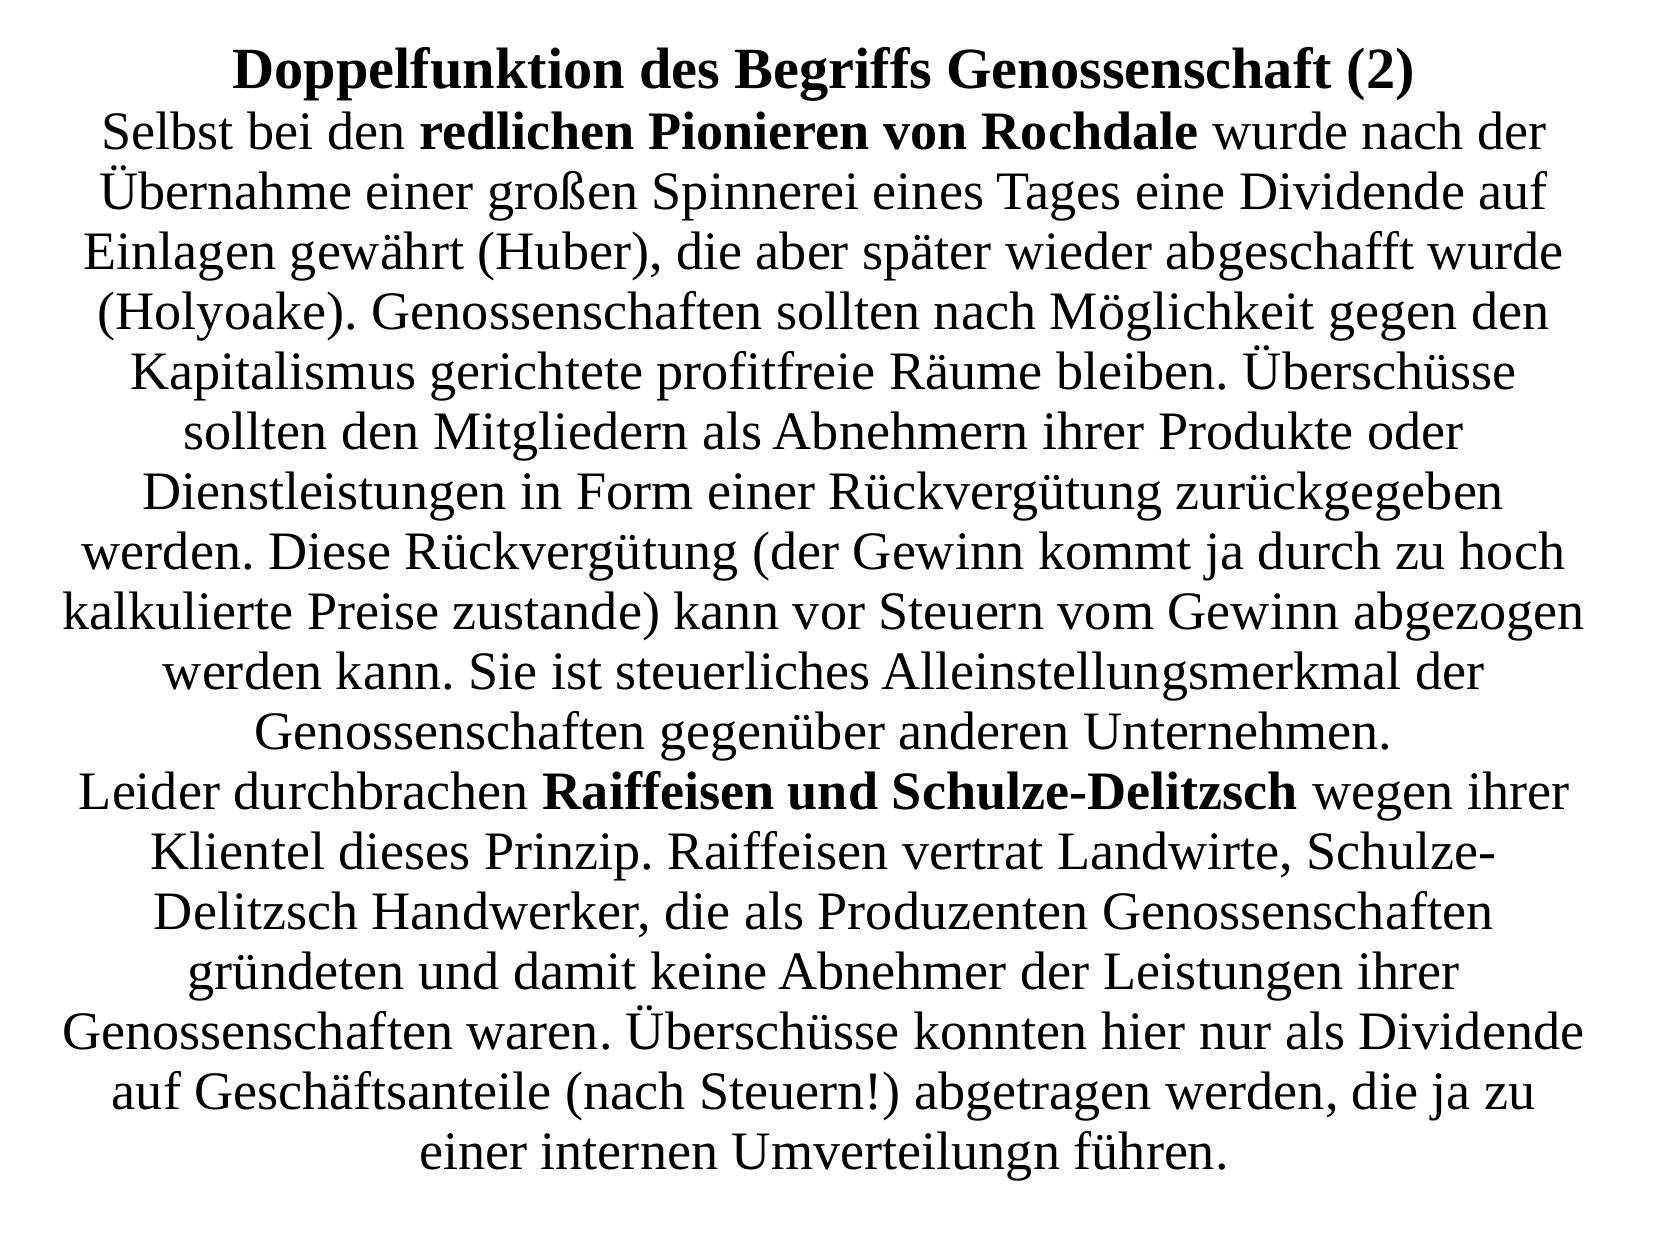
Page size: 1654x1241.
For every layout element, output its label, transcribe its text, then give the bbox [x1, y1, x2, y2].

text_box Doppelfunktion des Begriffs Genossenschaft (2) Selbst bei den redlichen Pionieren von Rochdale wurde nach der Übernahme einer großen Spinnerei eines Tages eine Dividende auf Einlagen gewährt (Huber), die aber später wieder abgeschafft wurde (Holyoake). Genossenschaften sollten nach Möglichkeit gegen den Kapitalismus gerichtete profitfreie Räume bleiben. Überschüsse sollten den Mitgliedern als Abnehmern ihrer Produkte oder Dienstleistungen in Form einer Rückvergütung zurückgegeben werden. Diese Rückvergütung (der Gewinn kommt ja durch zu hoch kalkulierte Preise zustande) kann vor Steuern vom Gewinn abgezogen werden kann. Sie ist steuerliches Alleinstellungsmerkmal der Genossenschaften gegenüber anderen Unternehmen. Leider durchbrachen Raiffeisen und Schulze-Delitzsch wegen ihrer Klientel dieses Prinzip. Raiffeisen vertrat Landwirte, Schulze-Delitzsch Handwerker, die als Produzenten Genossenschaften gründeten und damit keine Abnehmer der Leistungen ihrer Genossenschaften waren. Überschüsse konnten hier nur als Dividende auf Geschäftsanteile (nach Steuern!) abgetragen werden, die ja zu einer internen Umverteilungn führen. [47, 29, 1613, 1189]
